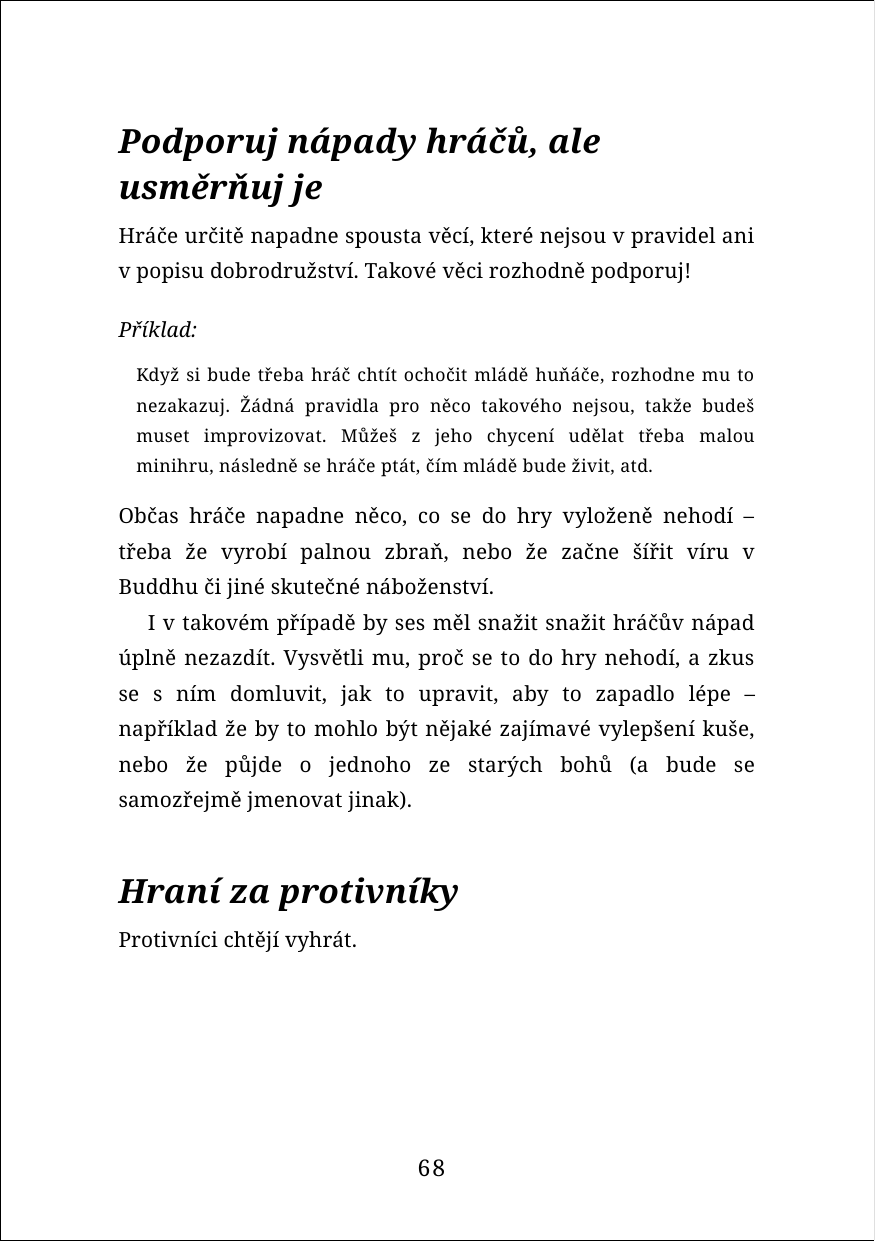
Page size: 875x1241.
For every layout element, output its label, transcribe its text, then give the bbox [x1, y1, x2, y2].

text Protivníci chtějí vyhrát. [118, 926, 756, 954]
subtitle Hraní za protivníky [118, 868, 756, 914]
text Když si bude třeba hráč chtít ochočit mládě huňáče, rozhodne mu to nezakazuj. Žádná pravidla pro něco takového nejsou, takže budeš muset improvizovat. Můžeš z jeho chycení udělat třeba malou minihru, následně se hráče ptát, čím mládě bude živit, atd. [136, 363, 756, 478]
text Příklad: [118, 316, 756, 344]
text Hráče určitě napadne spousta věcí, které nejsou v pravidel ani v popisu dobrodružství. Takové věci rozhodně podporuj! [118, 221, 756, 285]
text Občas hráče napadne něco, co se do hry vyloženě nehodí – třeba že vyrobí palnou zbraň, nebo že začne šířit víru v Buddhu či jiné skutečné náboženství. I v takovém případě by ses měl snažit snažit hráčův nápad úplně nezazdít. Vysvětli mu, proč se to do hry nehodí, a zkus se s ním domluvit, jak to upravit, aby to zapadlo lépe – například že by to mohlo být nějaké zajímavé vylepšení kuše, nebo že půjde o jednoho ze starých bohů (a bude se samozřejmě jmenovat jinak). [118, 501, 756, 814]
subtitle Podporuj nápady hráčů, ale usměrňuj je [118, 118, 756, 209]
